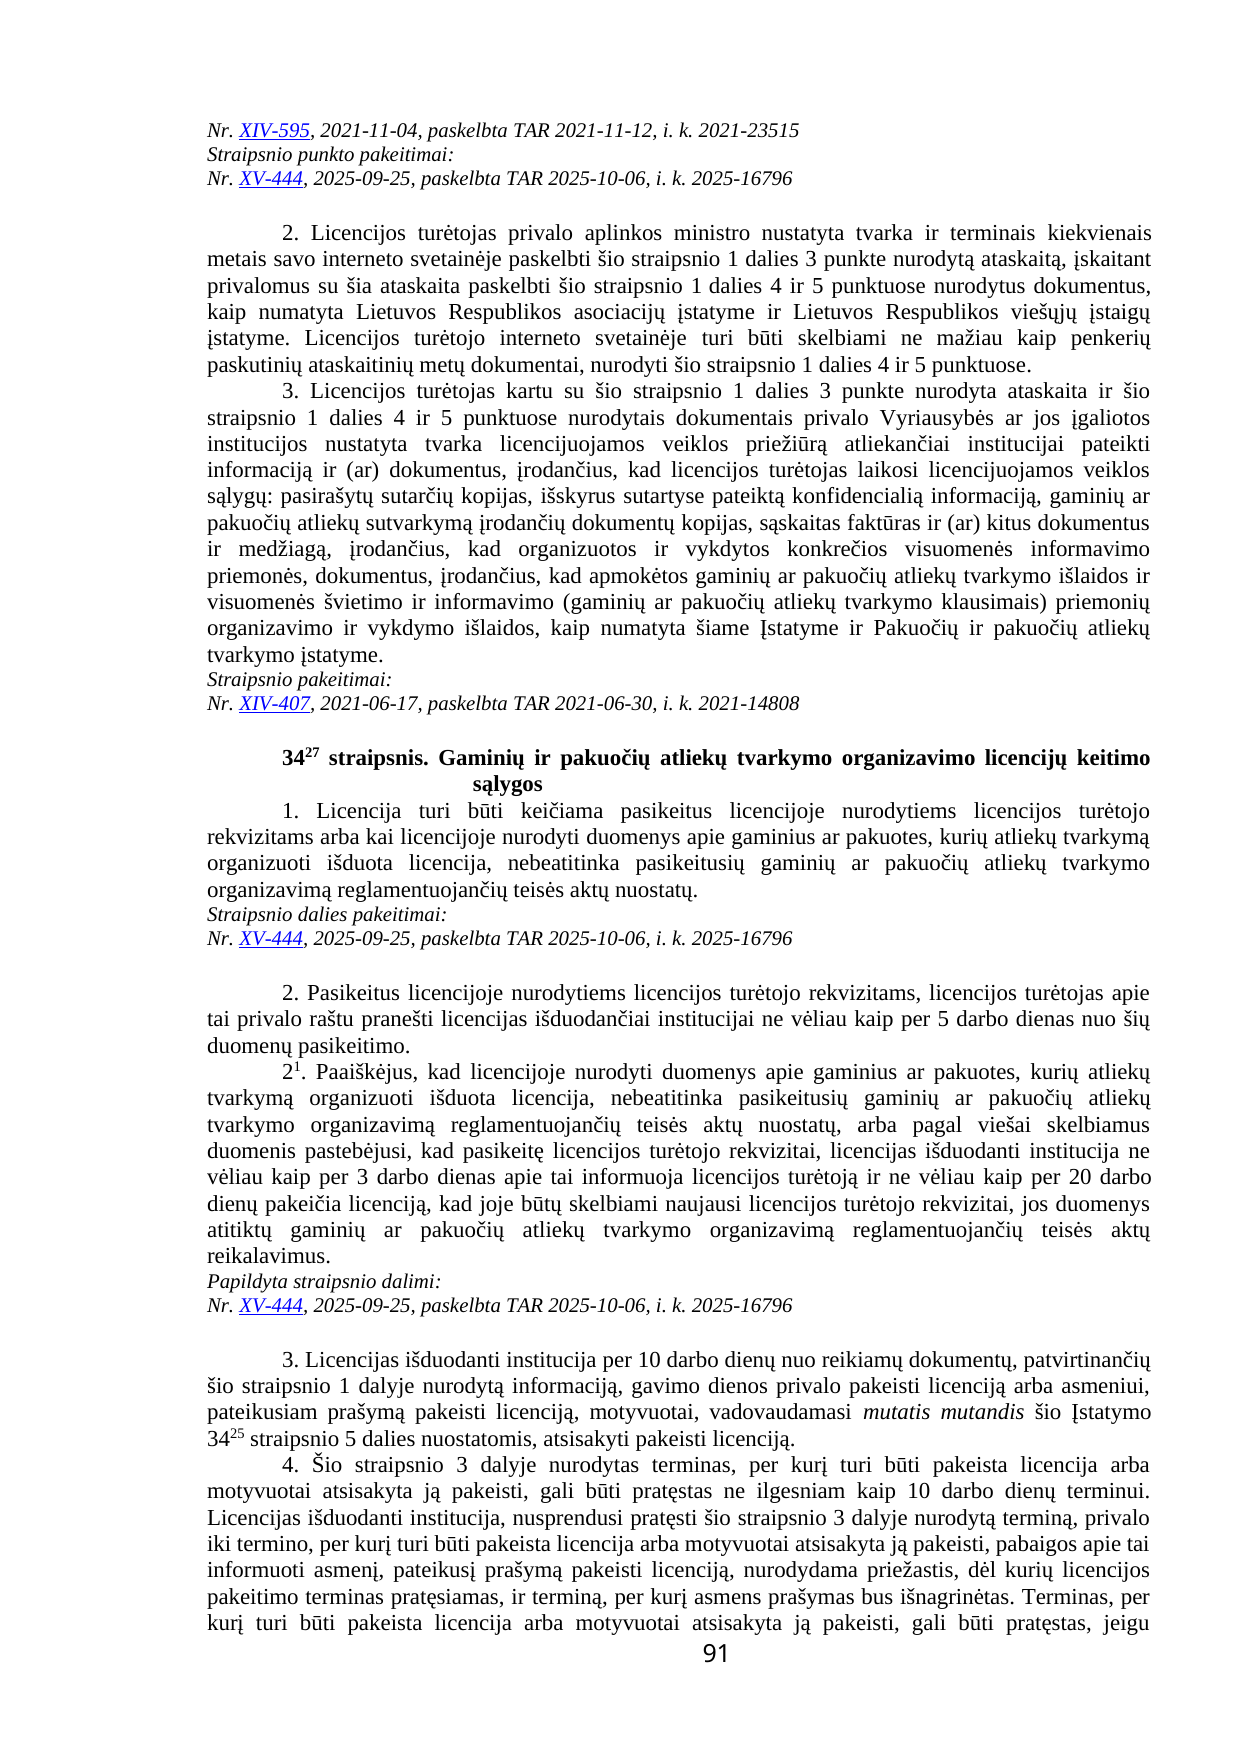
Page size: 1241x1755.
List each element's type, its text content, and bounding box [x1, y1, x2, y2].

text Nr. XV-444, 2025-09-25, paskelbta TAR 2025-10-06, i. k. 2025-16796 [207, 926, 1152, 950]
text Straipsnio dalies pakeitimai: [207, 902, 1152, 926]
text 21. Paaiškėjus, kad licencijoje nurodyti duomenys apie gaminius ar pakuotes, kurių atliekų tvarkymą organizuoti išduota licencija, nebeatitinka pasikeitusių gaminių ar pakuočių atliekų tvarkymo organizavimą reglamentuojančių teisės aktų nuostatų, arba pagal viešai skelbiamus duomenis pastebėjusi, kad pasikeitę licencijos turėtojo rekvizitai, licencijas išduodanti institucija ne vėliau kaip per 3 darbo dienas apie tai informuoja licencijos turėtoją ir ne vėliau kaip per 20 darbo dienų pakeičia licenciją, kad joje būtų skelbiami naujausi licencijos turėtojo rekvizitai, jos duomenys atitiktų gaminių ar pakuočių atliekų tvarkymo organizavimą reglamentuojančių teisės aktų reikalavimus. [207, 1058, 1152, 1269]
text Straipsnio punkto pakeitimai: [207, 142, 1152, 166]
text 1. Licencija turi būti keičiama pasikeitus licencijoje nurodytiems licencijos turėtojo rekvizitams arba kai licencijoje nurodyti duomenys apie gaminius ar pakuotes, kurių atliekų tvarkymą organizuoti išduota licencija, nebeatitinka pasikeitusių gaminių ar pakuočių atliekų tvarkymo organizavimą reglamentuojančių teisės aktų nuostatų. [207, 797, 1152, 902]
text 3. Licencijos turėtojas kartu su šio straipsnio 1 dalies 3 punkte nurodyta ataskaita ir šio straipsnio 1 dalies 4 ir 5 punktuose nurodytais dokumentais privalo Vyriausybės ar jos įgaliotos institucijos nustatyta tvarka licencijuojamos veiklos priežiūrą atliekančiai institucijai pateikti informaciją ir (ar) dokumentus, įrodančius, kad licencijos turėtojas laikosi licencijuojamos veiklos sąlygų: pasirašytų sutarčių kopijas, išskyrus sutartyse pateiktą konfidencialią informaciją, gaminių ar pakuočių atliekų sutvarkymą įrodančių dokumentų kopijas, sąskaitas faktūras ir (ar) kitus dokumentus ir medžiagą, įrodančius, kad organizuotos ir vykdytos konkrečios visuomenės informavimo priemonės, dokumentus, įrodančius, kad apmokėtos gaminių ar pakuočių atliekų tvarkymo išlaidos ir visuomenės švietimo ir informavimo (gaminių ar pakuočių atliekų tvarkymo klausimais) priemonių organizavimo ir vykdymo išlaidos, kaip numatyta šiame Įstatyme ir Pakuočių ir pakuočių atliekų tvarkymo įstatyme. [207, 377, 1152, 667]
text Nr. XIV-595, 2021-11-04, paskelbta TAR 2021-11-12, i. k. 2021-23515 [207, 118, 1152, 142]
text Papildyta straipsnio dalimi: [207, 1269, 1152, 1293]
text 4. Šio straipsnio 3 dalyje nurodytas terminas, per kurį turi būti pakeista licencija arba motyvuotai atsisakyta ją pakeisti, gali būti pratęstas ne ilgesniam kaip 10 darbo dienų terminui. Licencijas išduodanti institucija, nusprendusi pratęsti šio straipsnio 3 dalyje nurodytą terminą, privalo iki termino, per kurį turi būti pakeista licencija arba motyvuotai atsisakyta ją pakeisti, pabaigos apie tai informuoti asmenį, pateikusį prašymą pakeisti licenciją, nurodydama priežastis, dėl kurių licencijos pakeitimo terminas pratęsiamas, ir terminą, per kurį asmens prašymas bus išnagrinėtas. Terminas, per kurį turi būti pakeista licencija arba motyvuotai atsisakyta ją pakeisti, gali būti pratęstas, jeigu [207, 1451, 1152, 1636]
text Nr. XIV-407, 2021-06-17, paskelbta TAR 2021-06-30, i. k. 2021-14808 [207, 691, 1152, 715]
text 3. Licencijas išduodanti institucija per 10 darbo dienų nuo reikiamų dokumentų, patvirtinančių šio straipsnio 1 dalyje nurodytą informaciją, gavimo dienos privalo pakeisti licenciją arba asmeniui, pateikusiam prašymą pakeisti licenciją, motyvuotai, vadovaudamasi mutatis mutandis šio Įstatymo 3425 straipsnio 5 dalies nuostatomis, atsisakyti pakeisti licenciją. [207, 1346, 1152, 1451]
text Nr. XV-444, 2025-09-25, paskelbta TAR 2025-10-06, i. k. 2025-16796 [207, 166, 1152, 190]
text 3427 straipsnis. Gaminių ir pakuočių atliekų tvarkymo organizavimo licencijų keitimo sąlygos [282, 744, 1152, 797]
text Straipsnio pakeitimai: [207, 667, 1152, 691]
text 2. Licencijos turėtojas privalo aplinkos ministro nustatyta tvarka ir terminais kiekvienais metais savo interneto svetainėje paskelbti šio straipsnio 1 dalies 3 punkte nurodytą ataskaitą, įskaitant privalomus su šia ataskaita paskelbti šio straipsnio 1 dalies 4 ir 5 punktuose nurodytus dokumentus, kaip numatyta Lietuvos Respublikos asociacijų įstatyme ir Lietuvos Respublikos viešųjų įstaigų įstatyme. Licencijos turėtojo interneto svetainėje turi būti skelbiami ne mažiau kaip penkerių paskutinių ataskaitinių metų dokumentai, nurodyti šio straipsnio 1 dalies 4 ir 5 punktuose. [207, 219, 1152, 377]
text 2. Pasikeitus licencijoje nurodytiems licencijos turėtojo rekvizitams, licencijos turėtojas apie tai privalo raštu pranešti licencijas išduodančiai institucijai ne vėliau kaip per 5 darbo dienas nuo šių duomenų pasikeitimo. [207, 979, 1152, 1058]
text Nr. XV-444, 2025-09-25, paskelbta TAR 2025-10-06, i. k. 2025-16796 [207, 1293, 1152, 1317]
